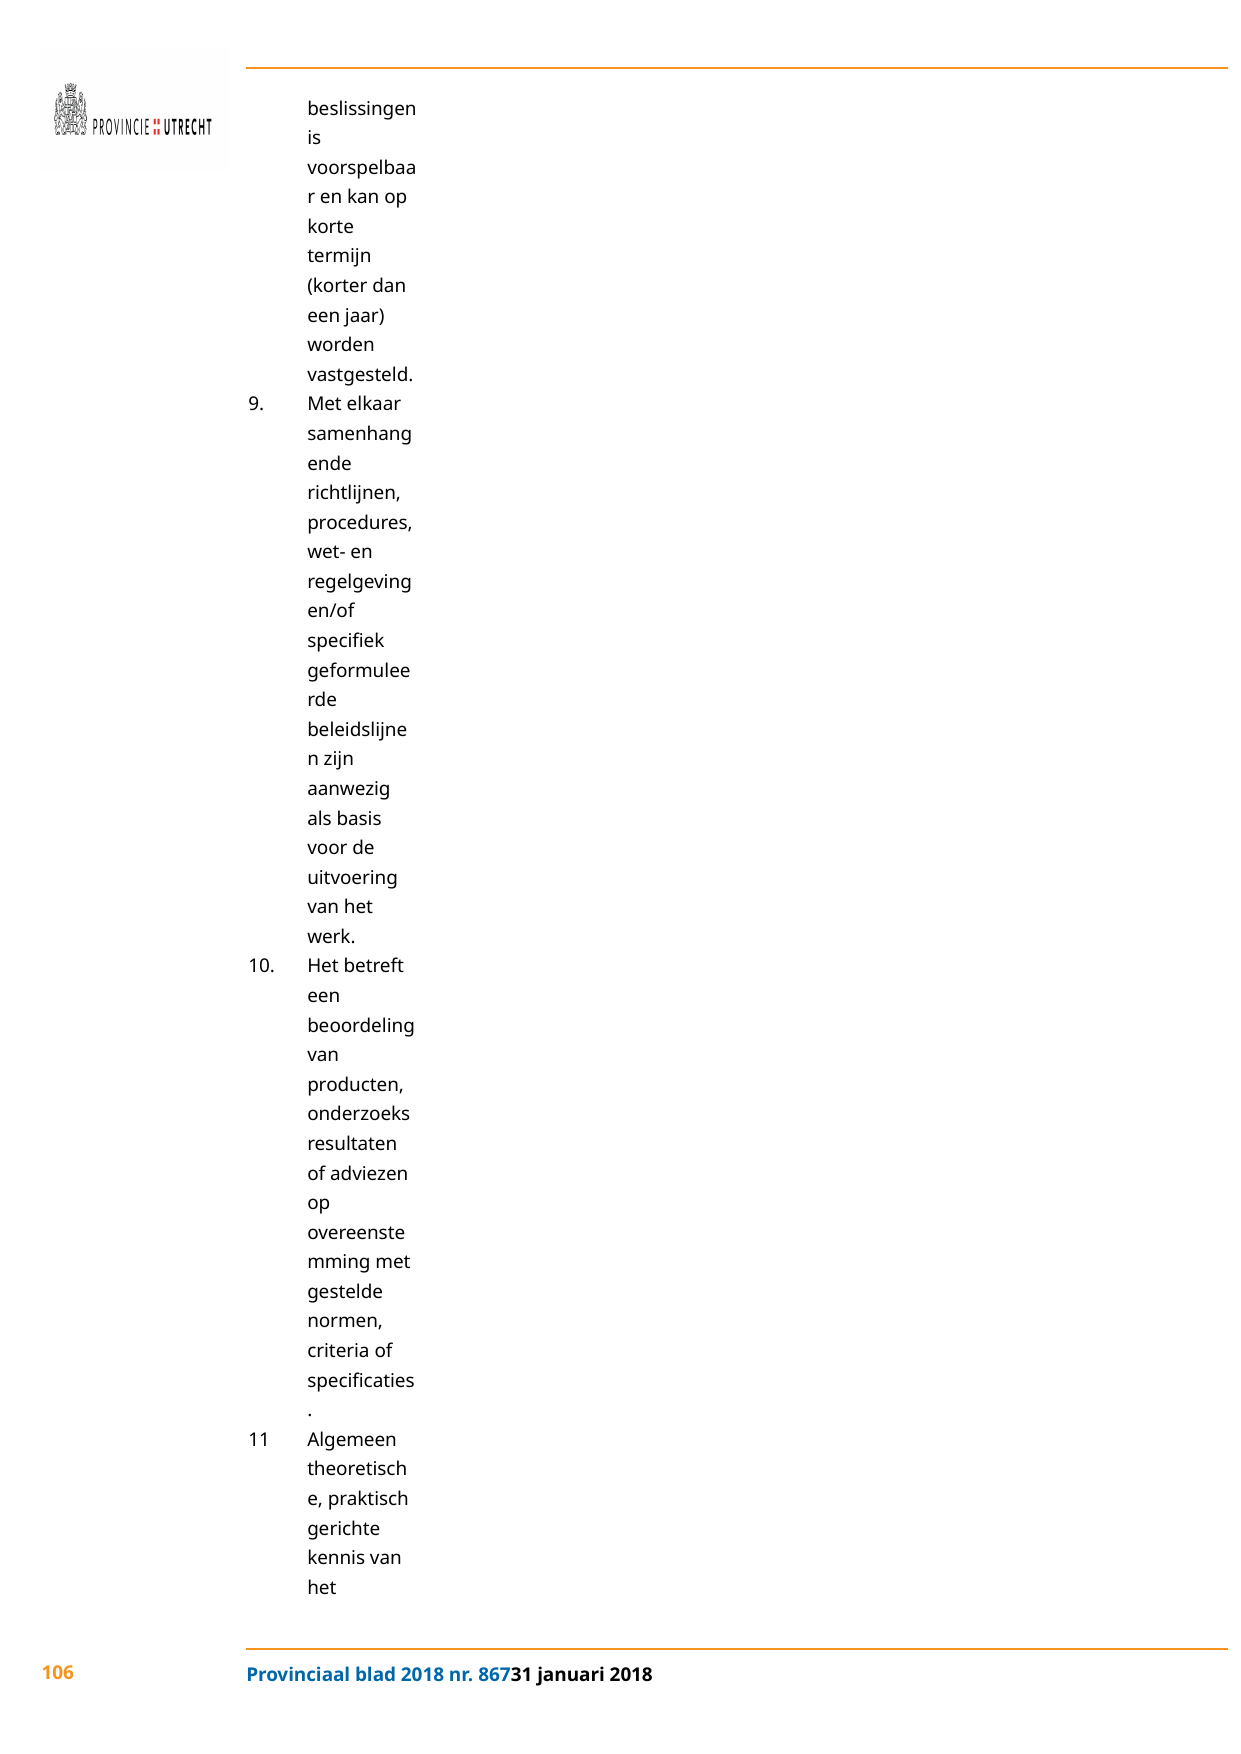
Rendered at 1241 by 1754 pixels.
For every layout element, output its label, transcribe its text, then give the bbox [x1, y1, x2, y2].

table_cell [522, 95, 627, 1600]
table_cell beslissingen is voorspelbaar en kan op korte termijn (korter dan een jaar) worden vastgesteld. Met elkaar samenhangende richtlijnen, procedures, wet- en regelgeving en/of specifiek geformuleerde beleidslijnen zijn aanwezig als basis voor de uitvoering van het werk. Het betreft een beoordeling van producten, onderzoeksresultaten of adviezen op overeenstemming met gestelde normen, criteria of specificaties. Algemeen theoretische, praktisch gerichte kennis van het [248, 95, 417, 1600]
table_cell [942, 95, 1047, 1600]
table_cell [417, 95, 522, 1600]
table_cell [732, 95, 837, 1600]
picture [41, 47, 231, 172]
table_cell [837, 95, 942, 1600]
table_cell [627, 95, 732, 1600]
table_cell [1047, 95, 1152, 1600]
